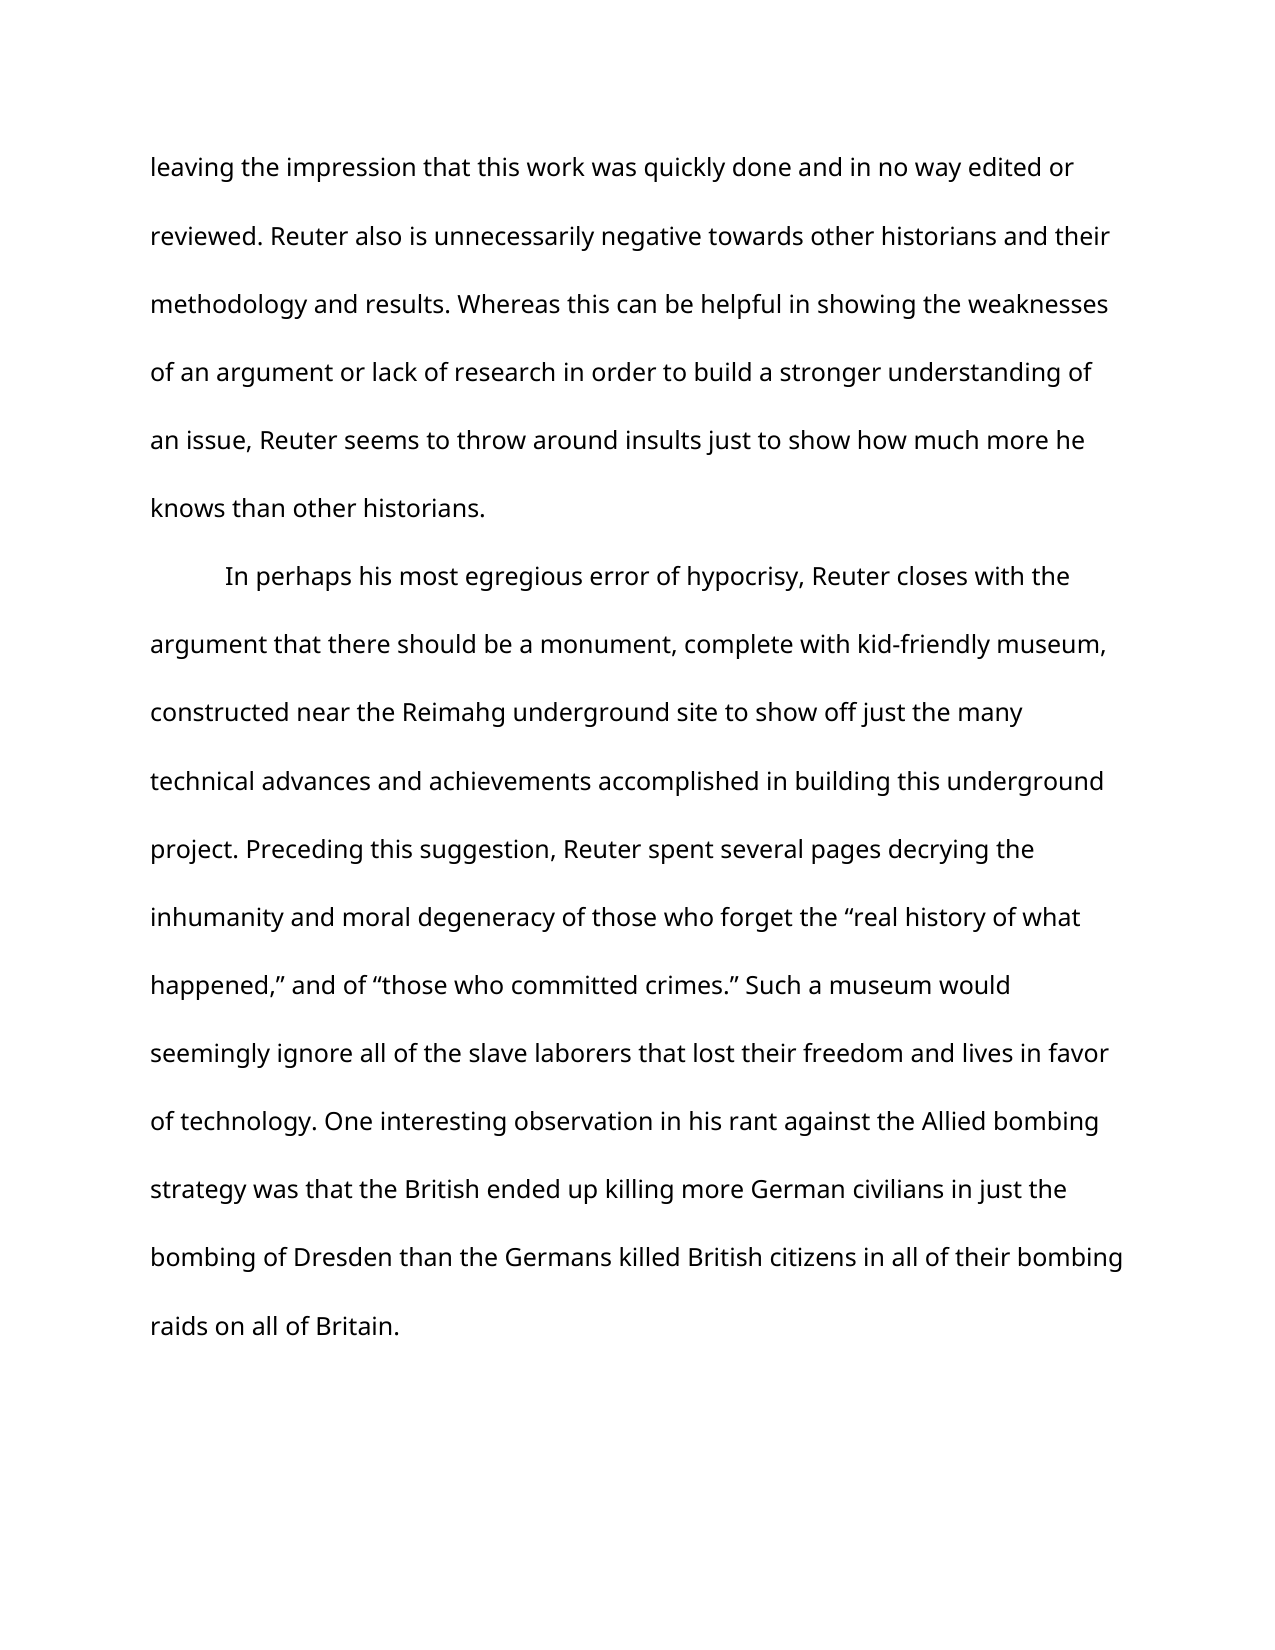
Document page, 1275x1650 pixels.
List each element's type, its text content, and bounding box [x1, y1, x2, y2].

text In perhaps his most egregious error of hypocrisy, Reuter closes with the argument that there should be a monument, complete with kid-friendly museum, constructed near the Reimahg underground site to show off just the many technical advances and achievements accomplished in building this underground project. Preceding this suggestion, Reuter spent several pages decrying the inhumanity and moral degeneracy of those who forget the “real history of what happened,” and of “those who committed crimes.” Such a museum would seemingly ignore all of the slave laborers that lost their freedom and lives in favor of technology. One interesting observation in his rant against the Allied bombing strategy was that the British ended up killing more German civilians in just the bombing of Dresden than the Germans killed British citizens in all of their bombing raids on all of Britain. [150, 559, 1125, 1342]
text leaving the impression that this work was quickly done and in no way edited or reviewed. Reuter also is unnecessarily negative towards other historians and their methodology and results. Whereas this can be helpful in showing the weaknesses of an argument or lack of research in order to build a stronger understanding of an issue, Reuter seems to throw around insults just to show how much more he knows than other historians. [150, 150, 1125, 525]
